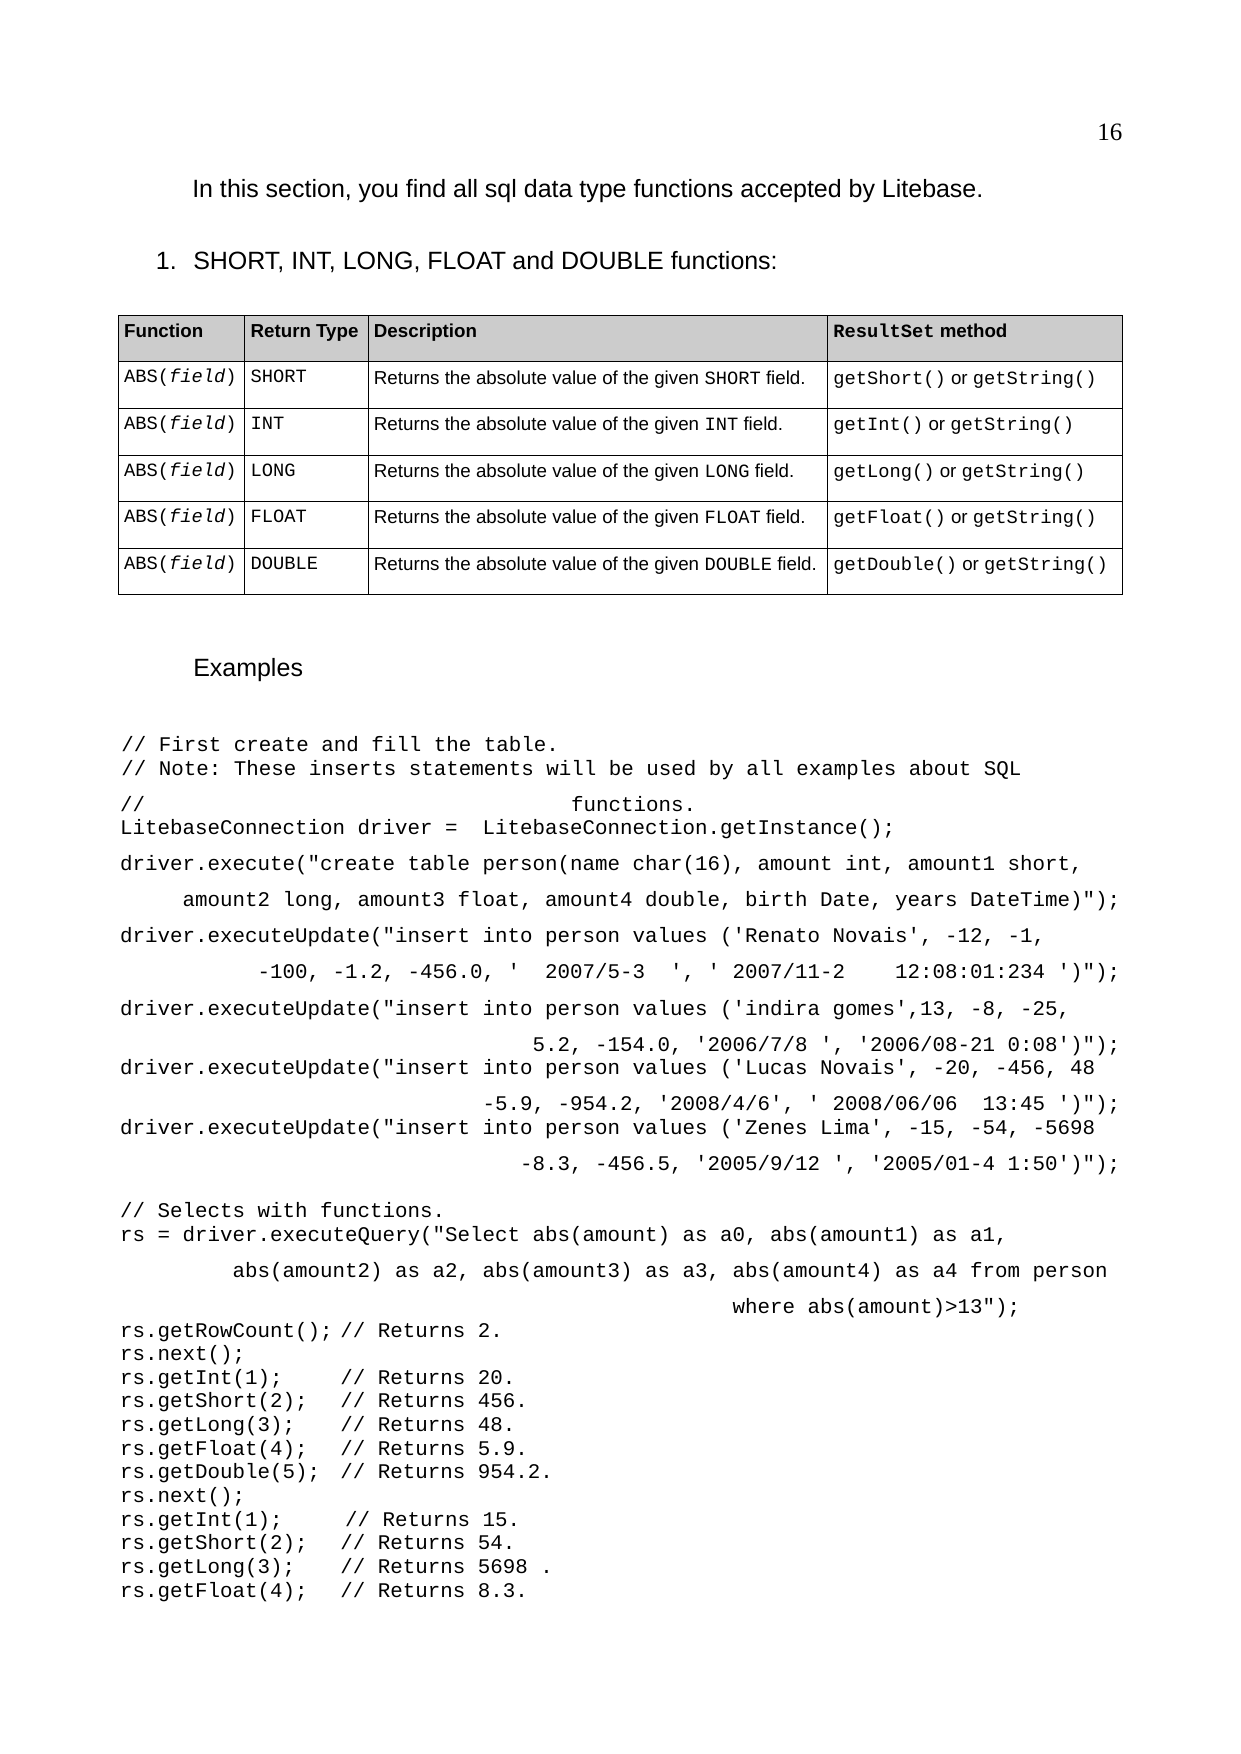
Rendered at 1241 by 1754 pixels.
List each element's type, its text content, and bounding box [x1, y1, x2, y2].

table_cell Returns the absolute value of the given LONG field. [369, 456, 827, 501]
list abs(amount2) as a2, abs(amount3) as a3, abs(amount4) as a4 from person [82, 1260, 1122, 1283]
table_cell getDouble() or getString() [828, 549, 1122, 594]
table_cell SHORT [245, 362, 368, 408]
text In this section, you find all sql data type functions accepted by Litebase. [118, 175, 1122, 203]
list driver.executeUpdate("insert into person values ('indira gomes',13, -8, -25, [82, 997, 1122, 1021]
list // First create and fill the table. // Note: These inserts statements will be used by all examples about SQL [84, 734, 1122, 781]
list -100, -1.2, -456.0, ' 2007/5-3 ', ' 2007/11-2 12:08:01:234 ')"); [82, 961, 1122, 985]
table_cell ABS(field) [119, 409, 244, 454]
list // functions. LitebaseConnection driver = LitebaseConnection.getInstance(); [82, 794, 1122, 841]
list -5.9, -954.2, '2008/4/6', ' 2008/06/06 13:45 ')"); driver.executeUpdate("insert into person values ('Zenes Lima', -15, -54, -5698 [82, 1093, 1122, 1141]
table_cell INT [245, 409, 368, 454]
table_cell LONG [245, 456, 368, 501]
table_cell ABS(field) [119, 502, 244, 548]
table_cell ABS(field) [119, 549, 244, 594]
list -8.3, -456.5, '2005/9/12 ', '2005/01-4 1:50')"); // Selects with functions. rs = driver.executeQuery("Select abs(amount) as a0, abs(amount1) as a1, [82, 1153, 1122, 1247]
table_cell getFloat() or getString() [828, 502, 1122, 548]
list Examples [156, 653, 1122, 681]
table_cell getInt() or getString() [828, 409, 1122, 454]
table_cell Returns the absolute value of the given INT field. [369, 409, 827, 454]
table_cell getShort() or getString() [828, 362, 1122, 408]
list amount2 long, amount3 float, amount4 double, birth Date, years DateTime)"); [82, 889, 1122, 913]
table_cell Returns the absolute value of the given SHORT field. [369, 362, 827, 408]
table_cell DOUBLE [245, 549, 368, 594]
table_cell ABS(field) [119, 456, 244, 501]
table_cell FLOAT [245, 502, 368, 548]
table_header Description [369, 316, 827, 361]
list driver.executeUpdate("insert into person values ('Renato Novais', -12, -1, [82, 925, 1122, 949]
list driver.execute("create table person(name char(16), amount int, amount1 short, [82, 853, 1122, 877]
table_header Return Type [245, 316, 368, 361]
table_header ResultSet method [828, 316, 1122, 361]
list SHORT, INT, LONG, FLOAT and DOUBLE functions: [156, 247, 1122, 302]
table_cell Returns the absolute value of the given FLOAT field. [369, 502, 827, 548]
table_cell Returns the absolute value of the given DOUBLE field. [369, 549, 827, 594]
table_header Function [119, 316, 244, 361]
list 5.2, -154.0, '2006/7/8 ', '2006/08-21 0:08')"); driver.executeUpdate("insert into person values ('Lucas Novais', -20, -456, 48 [82, 1033, 1122, 1081]
list where abs(amount)>13"); rs.getRowCount(); // Returns 2. rs.next(); rs.getInt(1); // Returns 20. rs.getShort(2); // Returns 456. rs.getLong(3); // Returns 48. rs.getFloat(4); // Returns 5.9. rs.getDouble(5); // Returns 954.2. rs.next(); rs.getInt(1); // Returns 15. rs.getShort(2); // Returns 54. rs.getLong(3); // Returns 5698 . rs.getFloat(4); // Returns 8.3. [82, 1296, 1122, 1603]
table_cell getLong() or getString() [828, 456, 1122, 501]
table_cell ABS(field) [119, 362, 244, 408]
